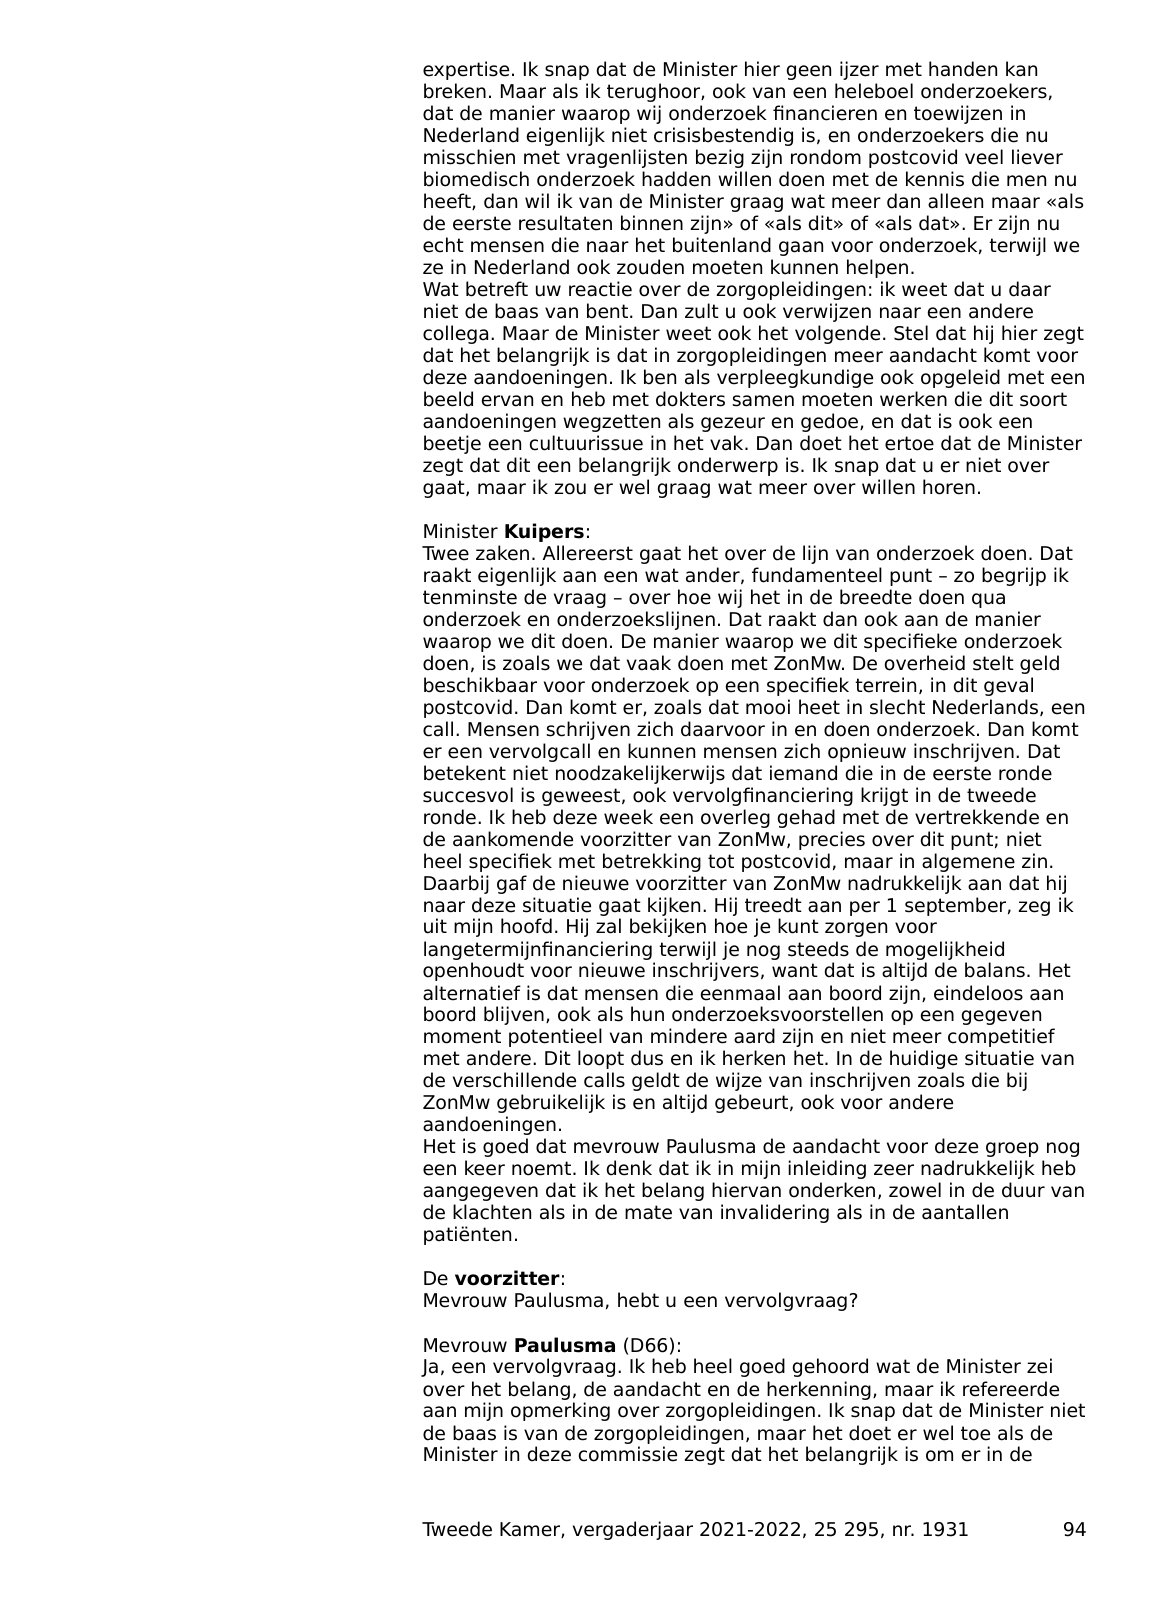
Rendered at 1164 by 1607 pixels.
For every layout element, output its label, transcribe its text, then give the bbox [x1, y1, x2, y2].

text expertise. Ik snap dat de Minister hier geen ijzer met handen kan breken. Maar als ik terughoor, ook van een heleboel onderzoekers, dat de manier waarop wij onderzoek financieren en toewijzen in Nederland eigenlijk niet crisisbestendig is, en onderzoekers die nu misschien met vragenlijsten bezig zijn rondom postcovid veel liever biomedisch onderzoek hadden willen doen met de kennis die men nu heeft, dan wil ik van de Minister graag wat meer dan alleen maar «als de eerste resultaten binnen zijn» of «als dit» of «als dat». Er zijn nu echt mensen die naar het buitenland gaan voor onderzoek, terwijl we ze in Nederland ook zouden moeten kunnen helpen. [422, 59, 1087, 279]
text Wat betreft uw reactie over de zorgopleidingen: ik weet dat u daar niet de baas van bent. Dan zult u ook verwijzen naar een andere collega. Maar de Minister weet ook het volgende. Stel dat hij hier zegt dat het belangrijk is dat in zorgopleidingen meer aandacht komt voor deze aandoeningen. Ik ben als verpleegkundige ook opgeleid met een beeld ervan en heb met dokters samen moeten werken die dit soort aandoeningen wegzetten als gezeur en gedoe, en dat is ook een beetje een cultuurissue in het vak. Dan doet het ertoe dat de Minister zegt dat dit een belangrijk onderwerp is. Ik snap dat u er niet over gaat, maar ik zou er wel graag wat meer over willen horen. [422, 279, 1087, 499]
text Ja, een vervolgvraag. Ik heb heel goed gehoord wat de Minister zei over het belang, de aandacht en de herkenning, maar ik refereerde aan mijn opmerking over zorgopleidingen. Ik snap dat de Minister niet de baas is van de zorgopleidingen, maar het doet er wel toe als de Minister in deze commissie zegt dat het belangrijk is om er in de [422, 1356, 1087, 1466]
text De voorzitter: [422, 1268, 1087, 1290]
text Twee zaken. Allereerst gaat het over de lijn van onderzoek doen. Dat raakt eigenlijk aan een wat ander, fundamenteel punt – zo begrijp ik tenminste de vraag – over hoe wij het in de breedte doen qua onderzoek en onderzoekslijnen. Dat raakt dan ook aan de manier waarop we dit doen. De manier waarop we dit specifieke onderzoek doen, is zoals we dat vaak doen met ZonMw. De overheid stelt geld beschikbaar voor onderzoek op een specifiek terrein, in dit geval postcovid. Dan komt er, zoals dat mooi heet in slecht Nederlands, een call. Mensen schrijven zich daarvoor in en doen onderzoek. Dan komt er een vervolgcall en kunnen mensen zich opnieuw inschrijven. Dat betekent niet noodzakelijkerwijs dat iemand die in de eerste ronde succesvol is geweest, ook vervolgfinanciering krijgt in de tweede ronde. Ik heb deze week een overleg gehad met de vertrekkende en de aankomende voorzitter van ZonMw, precies over dit punt; niet heel specifiek met betrekking tot postcovid, maar in algemene zin. Daarbij gaf de nieuwe voorzitter van ZonMw nadrukkelijk aan dat hij naar deze situatie gaat kijken. Hij treedt aan per 1 september, zeg ik uit mijn hoofd. Hij zal bekijken hoe je kunt zorgen voor langetermijnfinanciering terwijl je nog steeds de mogelijkheid openhoudt voor nieuwe inschrijvers, want dat is altijd de balans. Het alternatief is dat mensen die eenmaal aan boord zijn, eindeloos aan boord blijven, ook als hun onderzoeksvoorstellen op een gegeven moment potentieel van mindere aard zijn en niet meer competitief met andere. Dit loopt dus en ik herken het. In de huidige situatie van de verschillende calls geldt de wijze van inschrijven zoals die bij ZonMw gebruikelijk is en altijd gebeurt, ook voor andere aandoeningen. [422, 543, 1087, 1136]
text Mevrouw Paulusma, hebt u een vervolgvraag? [422, 1290, 1087, 1312]
text Het is goed dat mevrouw Paulusma de aandacht voor deze groep nog een keer noemt. Ik denk dat ik in mijn inleiding zeer nadrukkelijk heb aangegeven dat ik het belang hiervan onderken, zowel in de duur van de klachten als in de mate van invalidering als in de aantallen patiënten. [422, 1136, 1087, 1246]
text Mevrouw Paulusma (D66): [422, 1334, 1087, 1356]
text Minister Kuipers: [422, 521, 1087, 543]
